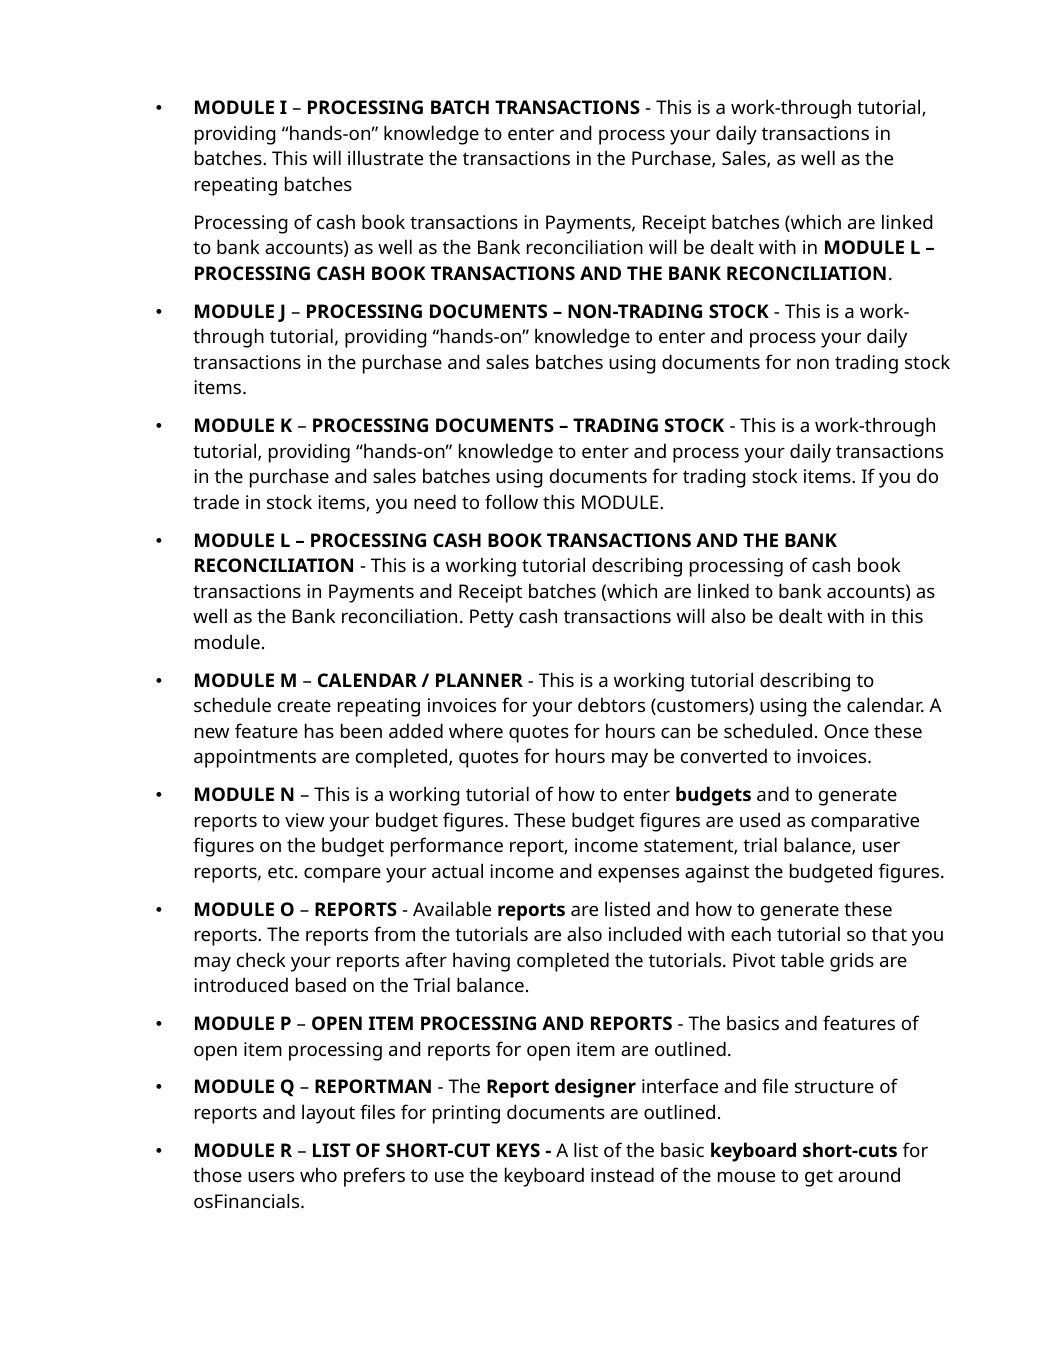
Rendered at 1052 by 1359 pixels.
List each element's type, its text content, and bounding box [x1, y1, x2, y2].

list MODULE K – PROCESSING DOCUMENTS – TRADING STOCK - This is a work-through tutorial, providing “hands-on” knowledge to enter and process your daily transactions in the purchase and sales batches using documents for trading stock items. If you do trade in stock items, you need to follow this MODULE. [156, 412, 957, 514]
list MODULE N – This is a working tutorial of how to enter budgets and to generate reports to view your budget figures. These budget figures are used as comparative figures on the budget performance report, income statement, trial balance, user reports, etc. compare your actual income and expenses against the budgeted figures. [156, 781, 957, 883]
list MODULE I – PROCESSING BATCH TRANSACTIONS - This is a work-through tutorial, providing “hands-on” knowledge to enter and process your daily transactions in batches. This will illustrate the transactions in the Purchase, Sales, as well as the repeating batches [156, 94, 957, 197]
list MODULE R – LIST OF SHORT-CUT KEYS - A list of the basic keyboard short-cuts for those users who prefers to use the keyboard instead of the mouse to get around osFinancials. [156, 1137, 957, 1214]
list MODULE L – PROCESSING CASH BOOK TRANSACTIONS AND THE BANK RECONCILIATION - This is a working tutorial describing processing of cash book transactions in Payments and Receipt batches (which are linked to bank accounts) as well as the Bank reconciliation. Petty cash transactions will also be dealt with in this module. [156, 527, 957, 654]
list Processing of cash book transactions in Payments, Receipt batches (which are linked to bank accounts) as well as the Bank reconciliation will be dealt with in MODULE L – PROCESSING CASH BOOK TRANSACTIONS AND THE BANK RECONCILIATION. [156, 209, 957, 286]
list MODULE J – PROCESSING DOCUMENTS – NON-TRADING STOCK - This is a work-through tutorial, providing “hands-on” knowledge to enter and process your daily transactions in the purchase and sales batches using documents for non trading stock items. [156, 298, 957, 400]
list MODULE O – REPORTS - Available reports are listed and how to generate these reports. The reports from the tutorials are also included with each tutorial so that you may check your reports after having completed the tutorials. Pivot table grids are introduced based on the Trial balance. [156, 896, 957, 998]
list MODULE M – CALENDAR / PLANNER - This is a working tutorial describing to schedule create repeating invoices for your debtors (customers) using the calendar. A new feature has been added where quotes for hours can be scheduled. Once these appointments are completed, quotes for hours may be converted to invoices. [156, 667, 957, 769]
list MODULE Q – REPORTMAN - The Report designer interface and file structure of reports and layout files for printing documents are outlined. [156, 1074, 957, 1125]
list MODULE P – OPEN ITEM PROCESSING AND REPORTS - The basics and features of open item processing and reports for open item are outlined. [156, 1010, 957, 1061]
